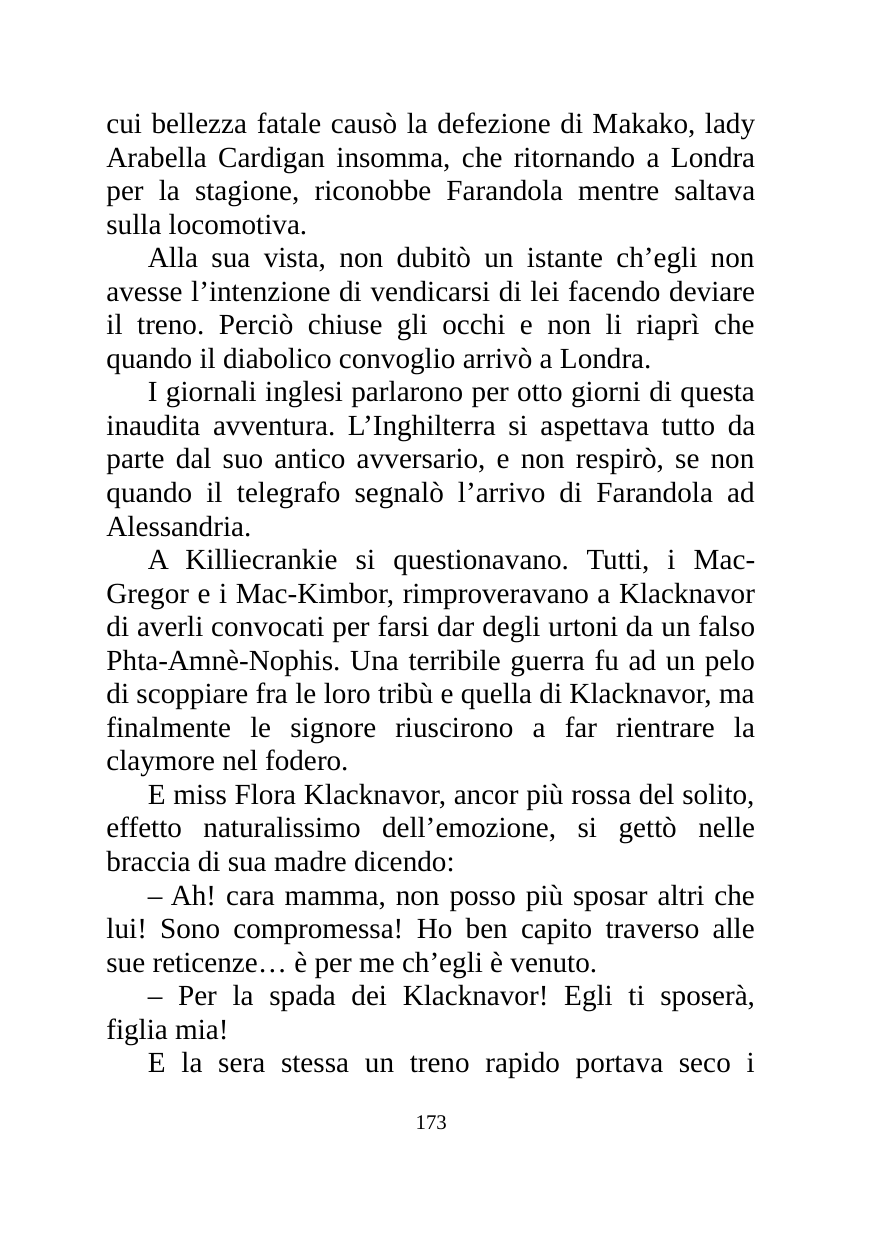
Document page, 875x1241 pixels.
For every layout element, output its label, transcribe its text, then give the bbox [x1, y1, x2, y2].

text E miss Flora Klacknavor, ancor più rossa del solito, effetto naturalissimo dell’emozione, si gettò nelle braccia di sua madre dicendo: [106, 777, 756, 878]
text Alla sua vista, non dubitò un istante ch’egli non avesse l’intenzione di vendicarsi di lei facendo deviare il treno. Perciò chiuse gli occhi e non li riaprì che quando il diabolico convoglio arrivò a Londra. [106, 240, 756, 374]
text A Killiecrankie si questionavano. Tutti, i Mac-Gregor e i Mac-Kimbor, rimproveravano a Klacknavor di averli convocati per farsi dar degli urtoni da un falso Phta-Amnè-Nophis. Una terribile guerra fu ad un pelo di scoppiare fra le loro tribù e quella di Klacknavor, ma finalmente le signore riuscirono a far rientrare la claymore nel fodero. [106, 542, 756, 777]
text – Ah! cara mamma, non posso più sposar altri che lui! Sono compromessa! Ho ben capito traverso alle sue reticenze… è per me ch’egli è venuto. [106, 878, 756, 978]
text E la sera stessa un treno rapido portava seco i [106, 1045, 756, 1079]
text cui bellezza fatale causò la defezione di Makako, lady Arabella Cardigan insomma, che ritornando a Londra per la stagione, riconobbe Farandola mentre saltava sulla locomotiva. [106, 106, 756, 240]
text – Per la spada dei Klacknavor! Egli ti sposerà, figlia mia! [106, 978, 756, 1045]
text I giornali inglesi parlarono per otto giorni di questa inaudita avventura. L’Inghilterra si aspettava tutto da parte dal suo antico avversario, e non respirò, se non quando il telegrafo segnalò l’arrivo di Farandola ad Alessandria. [106, 374, 756, 542]
